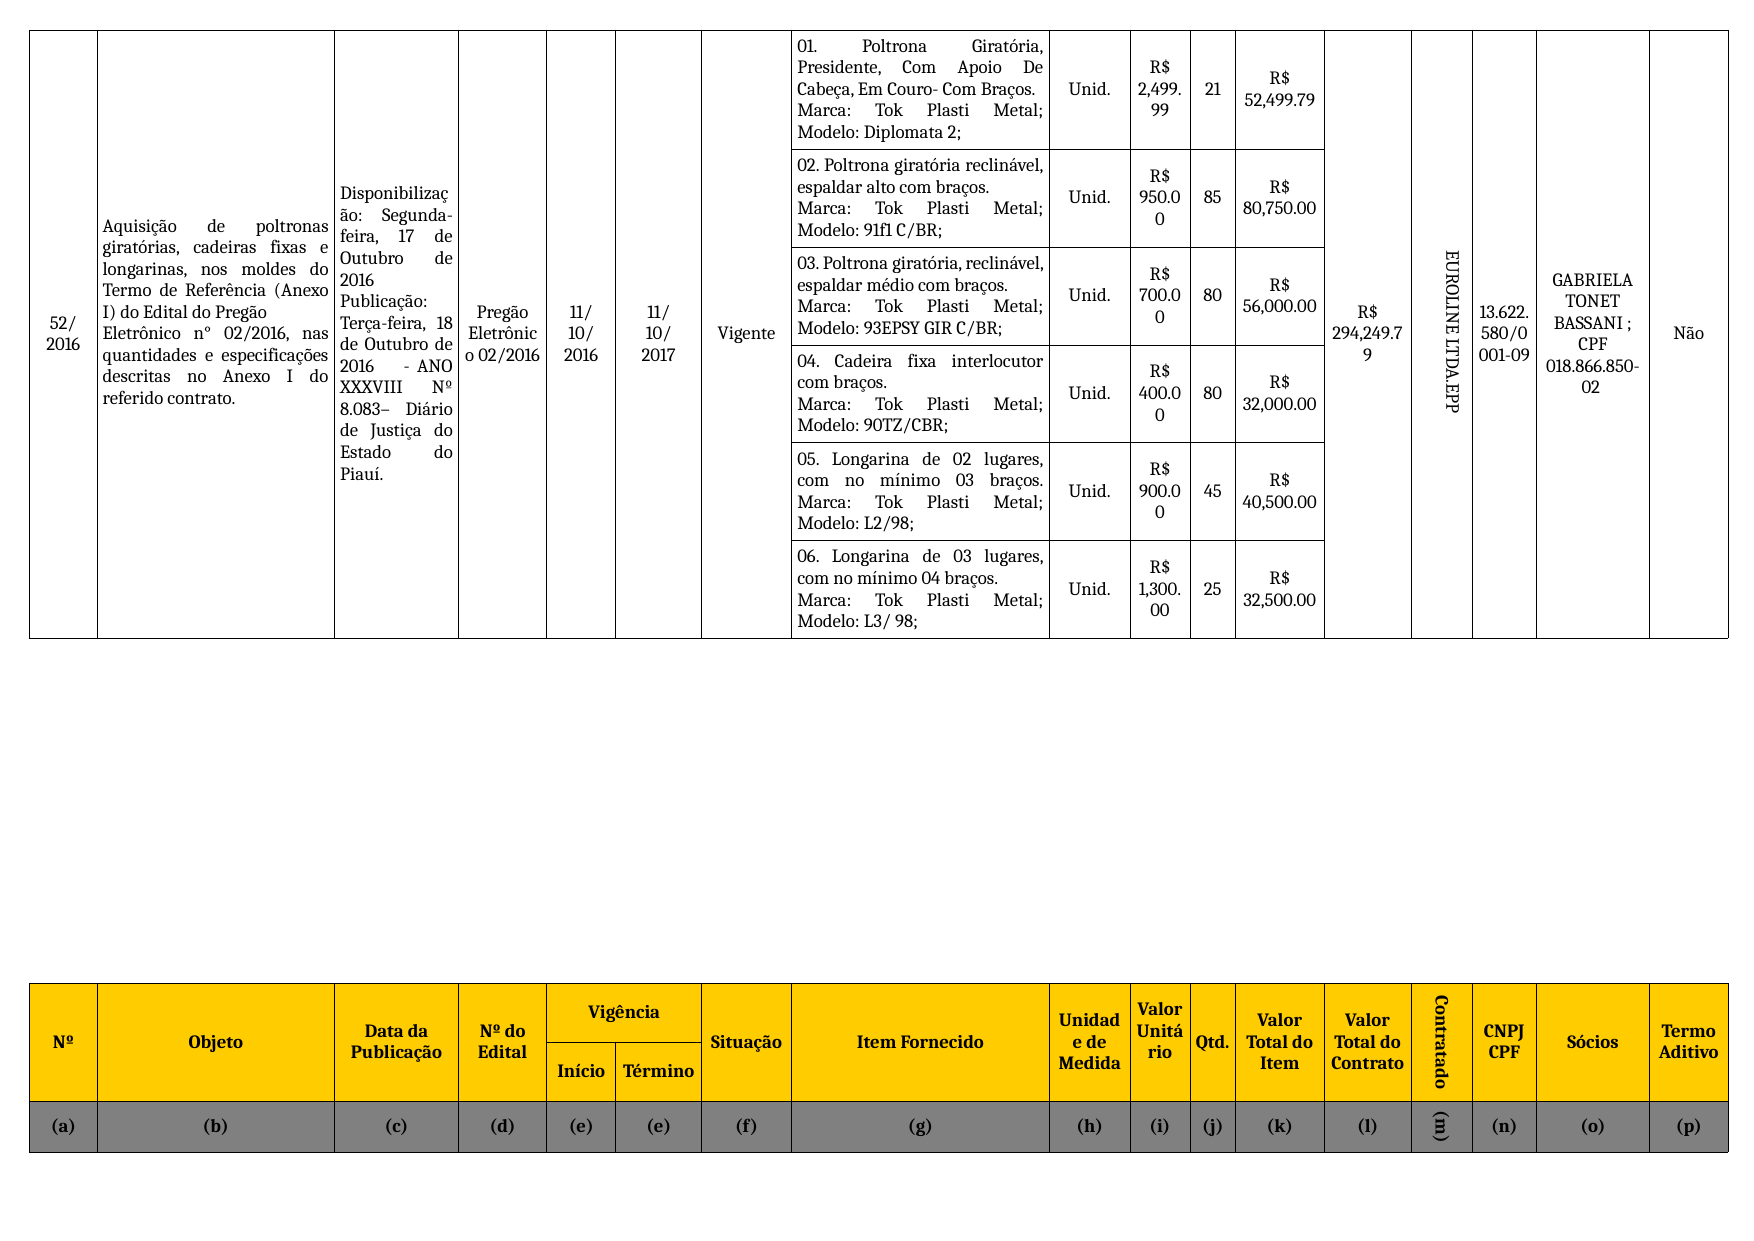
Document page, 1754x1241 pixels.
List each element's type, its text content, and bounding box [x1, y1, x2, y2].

table_cell Disponibilização: Segunda-feira, 17 de Outubro de 2016 Publicação: Terça-feira, 18 de Outubro de 2016 - ANO XXXVIII Nº 8.083– Diário de Justiça do Estado do Piauí. [335, 31, 458, 638]
table_cell 52/ 2016 [30, 31, 97, 638]
table_cell R$ 56.000,00 [1236, 248, 1324, 344]
table_cell 02. Poltrona giratória reclinável, espaldar alto com braços. Marca: Tok Plasti Metal; Modelo: 91f1 C/BR; [792, 150, 1049, 247]
table_header Valor Total do Item [1236, 984, 1324, 1101]
table_cell 11/ 10/ 2016 [547, 31, 615, 638]
table_cell 85 [1191, 150, 1235, 247]
table_cell Não [1650, 31, 1728, 638]
table_cell R$ 900,00 [1131, 443, 1190, 540]
table_cell Unid. [1050, 346, 1130, 442]
table_cell R$ 52.499,79 [1236, 31, 1324, 149]
table_cell R$ 32.500,00 [1236, 541, 1324, 638]
table_header Data da Publicação [335, 984, 458, 1101]
table_cell (b) [98, 1102, 334, 1152]
table_cell 80 [1191, 346, 1235, 442]
table_cell (a) [30, 1102, 97, 1152]
table_cell 03. Poltrona giratória, reclinável, espaldar médio com braços. Marca: Tok Plasti Metal; Modelo: 93EPSY GIR C/BR; [792, 248, 1049, 344]
table_cell (d) [459, 1102, 546, 1152]
table_cell R$ 32.000,00 [1236, 346, 1324, 442]
table_header Qtd. [1191, 984, 1235, 1101]
table_cell (i) [1131, 1102, 1190, 1152]
table_cell (f) [702, 1102, 791, 1152]
table_cell Unid. [1050, 248, 1130, 344]
table_header Nº [30, 984, 97, 1101]
table_cell Início [547, 1043, 615, 1101]
table_header Nº do Edital [459, 984, 546, 1101]
table_header Item Fornecido [792, 984, 1049, 1101]
table_cell (g) [792, 1102, 1049, 1152]
table_cell 13.622.580/0001-09 [1473, 31, 1536, 638]
table_cell R$ 700,00 [1131, 248, 1190, 344]
table_cell (e) [616, 1102, 701, 1152]
table_cell (o) [1537, 1102, 1649, 1152]
table_cell (p) [1650, 1102, 1728, 1152]
table_cell (h) [1050, 1102, 1130, 1152]
table_cell (l) [1325, 1102, 1411, 1152]
table_cell GABRIELA TONET BASSANI ; CPF 018.866.850-02 [1537, 31, 1649, 638]
table_cell 05. Longarina de 02 lugares, com no mínimo 03 braços. Marca: Tok Plasti Metal; Modelo: L2/98; [792, 443, 1049, 540]
table_header Contratado [1412, 984, 1472, 1101]
table_cell Aquisição de poltronas giratórias, cadeiras fixas e longarinas, nos moldes do Termo de Referência (Anexo I) do Edital do Pregão Eletrônico n° 02/2016, nas quantidades e especificações descritas no Anexo I do referido contrato. [98, 31, 334, 638]
table_cell Término [616, 1043, 701, 1101]
table_header CNPJ CPF [1473, 984, 1536, 1101]
table_cell 06. Longarina de 03 lugares, com no mínimo 04 braços. Marca: Tok Plasti Metal; Modelo: L3/ 98; [792, 541, 1049, 638]
table_cell 01. Poltrona Giratória, Presidente, Com Apoio De Cabeça, Em Couro- Com Braços. Marca: Tok Plasti Metal; Modelo: Diplomata 2; [792, 31, 1049, 149]
table_cell Unid. [1050, 443, 1130, 540]
table_cell 25 [1191, 541, 1235, 638]
table_cell R$ 40.500,00 [1236, 443, 1324, 540]
table_cell R$ 2.499,99 [1131, 31, 1190, 149]
table_header Vigência [547, 984, 701, 1042]
table_cell Pregão Eletrônico 02/2016 [459, 31, 546, 638]
table_cell 21 [1191, 31, 1235, 149]
table_cell (e) [547, 1102, 615, 1152]
table_header Valor Unitário [1131, 984, 1190, 1101]
table_cell (k) [1236, 1102, 1324, 1152]
table_cell R$ 400,00 [1131, 346, 1190, 442]
table_cell (c) [335, 1102, 458, 1152]
table_header Unidade de Medida [1050, 984, 1130, 1101]
table_cell (j) [1191, 1102, 1235, 1152]
table_cell 11/ 10/ 2017 [616, 31, 701, 638]
table_header Situação [702, 984, 791, 1101]
table_cell Unid. [1050, 150, 1130, 247]
table_cell 80 [1191, 248, 1235, 344]
table_header Sócios [1537, 984, 1649, 1101]
table_header Objeto [98, 984, 334, 1101]
table_cell Vigente [702, 31, 791, 638]
table_header Valor Total do Contrato [1325, 984, 1411, 1101]
table_cell (m) [1412, 1102, 1472, 1152]
table_cell R$ 294.249,79 [1325, 31, 1411, 638]
table_cell (n) [1473, 1102, 1536, 1152]
table_cell 45 [1191, 443, 1235, 540]
table_cell Unid. [1050, 31, 1130, 149]
table_cell R$ 80.750,00 [1236, 150, 1324, 247]
table_header Termo Aditivo [1650, 984, 1728, 1101]
table_cell R$ 1.300,00 [1131, 541, 1190, 638]
table_cell 04. Cadeira fixa interlocutor com braços. Marca: Tok Plasti Metal; Modelo: 90TZ/CBR; [792, 346, 1049, 442]
table_cell R$ 950,00 [1131, 150, 1190, 247]
table_cell Unid. [1050, 541, 1130, 638]
table_cell EUROLINE LTDA.EPP [1412, 31, 1472, 638]
